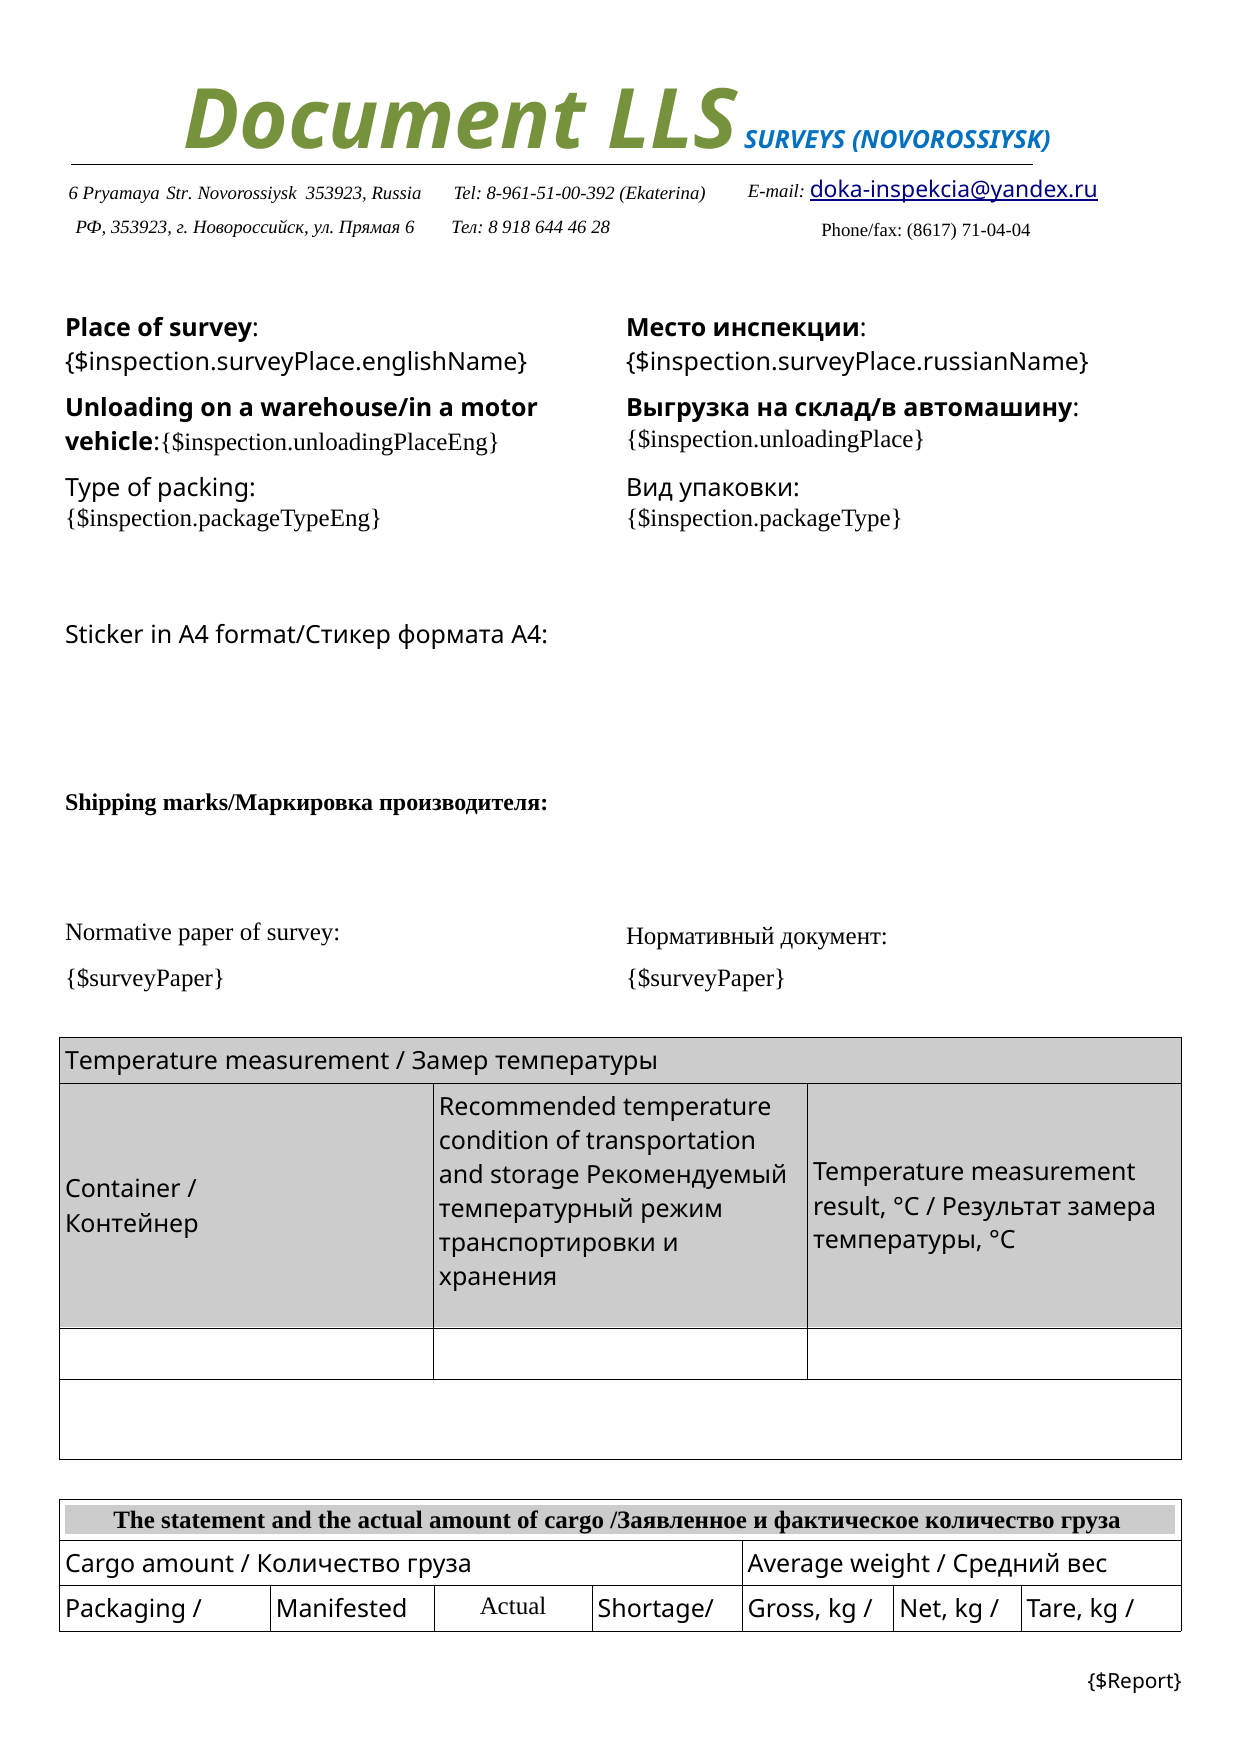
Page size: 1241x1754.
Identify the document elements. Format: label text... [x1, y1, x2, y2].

table_cell Recommended temperature condition of transportation and storage Рекомендуемый температурный режим транспортировки и хранения [434, 1084, 807, 1327]
table_cell [620, 657, 1181, 708]
table_header Cargo amount / Количество груза [60, 1541, 742, 1585]
table_cell [434, 1329, 807, 1379]
table_cell Place of survey: {$inspection.surveyPlace.englishName} [59, 304, 620, 384]
table_cell Место инспекции: {$inspection.surveyPlace.russianName} [620, 304, 1181, 384]
table_cell Shortage/ [593, 1586, 742, 1631]
table_cell Temperature measurement result, °C / Результат замера температуры, °C [808, 1084, 1181, 1327]
table_cell {$surveyPaper} [620, 957, 1181, 997]
table_cell Container / Контейнер [60, 1084, 433, 1327]
table_cell Gross, kg / [743, 1586, 893, 1631]
table_cell {$surveyPaper} [59, 957, 620, 997]
table_cell Packaging / [60, 1586, 270, 1631]
table_cell [59, 657, 620, 708]
table_header Temperature measurement / Замер температуры [60, 1038, 1181, 1083]
table_cell [620, 821, 1181, 872]
table_cell [60, 1419, 1181, 1459]
table_header Normative paper of survey: [59, 912, 620, 957]
table_header [60, 1380, 1181, 1419]
table_header Average weight / Средний вес [743, 1541, 1181, 1585]
table_header Нормативный документ: [620, 912, 1181, 957]
table_cell Выгрузка на склад/в автомашину:{$inspection.unloadingPlace} [620, 384, 1181, 463]
table_header Sticker in A4 format/Стикер формата А4: [59, 611, 1181, 657]
table_header The statement and the actual amount of cargo /Заявленное и фактическое количество груза [60, 1500, 1181, 1539]
table_cell Actual [435, 1586, 592, 1631]
table_cell Type of packing: {$inspection.packageTypeEng} [59, 464, 620, 538]
table_cell Вид упаковки: {$inspection.packageType} [620, 464, 1181, 538]
table_header Shipping marks/Маркировка производителя: [59, 782, 1181, 821]
table_cell Tare, kg / [1022, 1586, 1181, 1631]
table_cell Unloading on a warehouse/in a motor vehicle:{$inspection.unloadingPlaceEng} [59, 384, 620, 463]
table_cell [808, 1329, 1181, 1379]
table_cell Net, kg / [894, 1586, 1021, 1631]
table_cell [59, 821, 620, 872]
table_cell Manifested [271, 1586, 434, 1631]
table_cell [60, 1329, 433, 1379]
